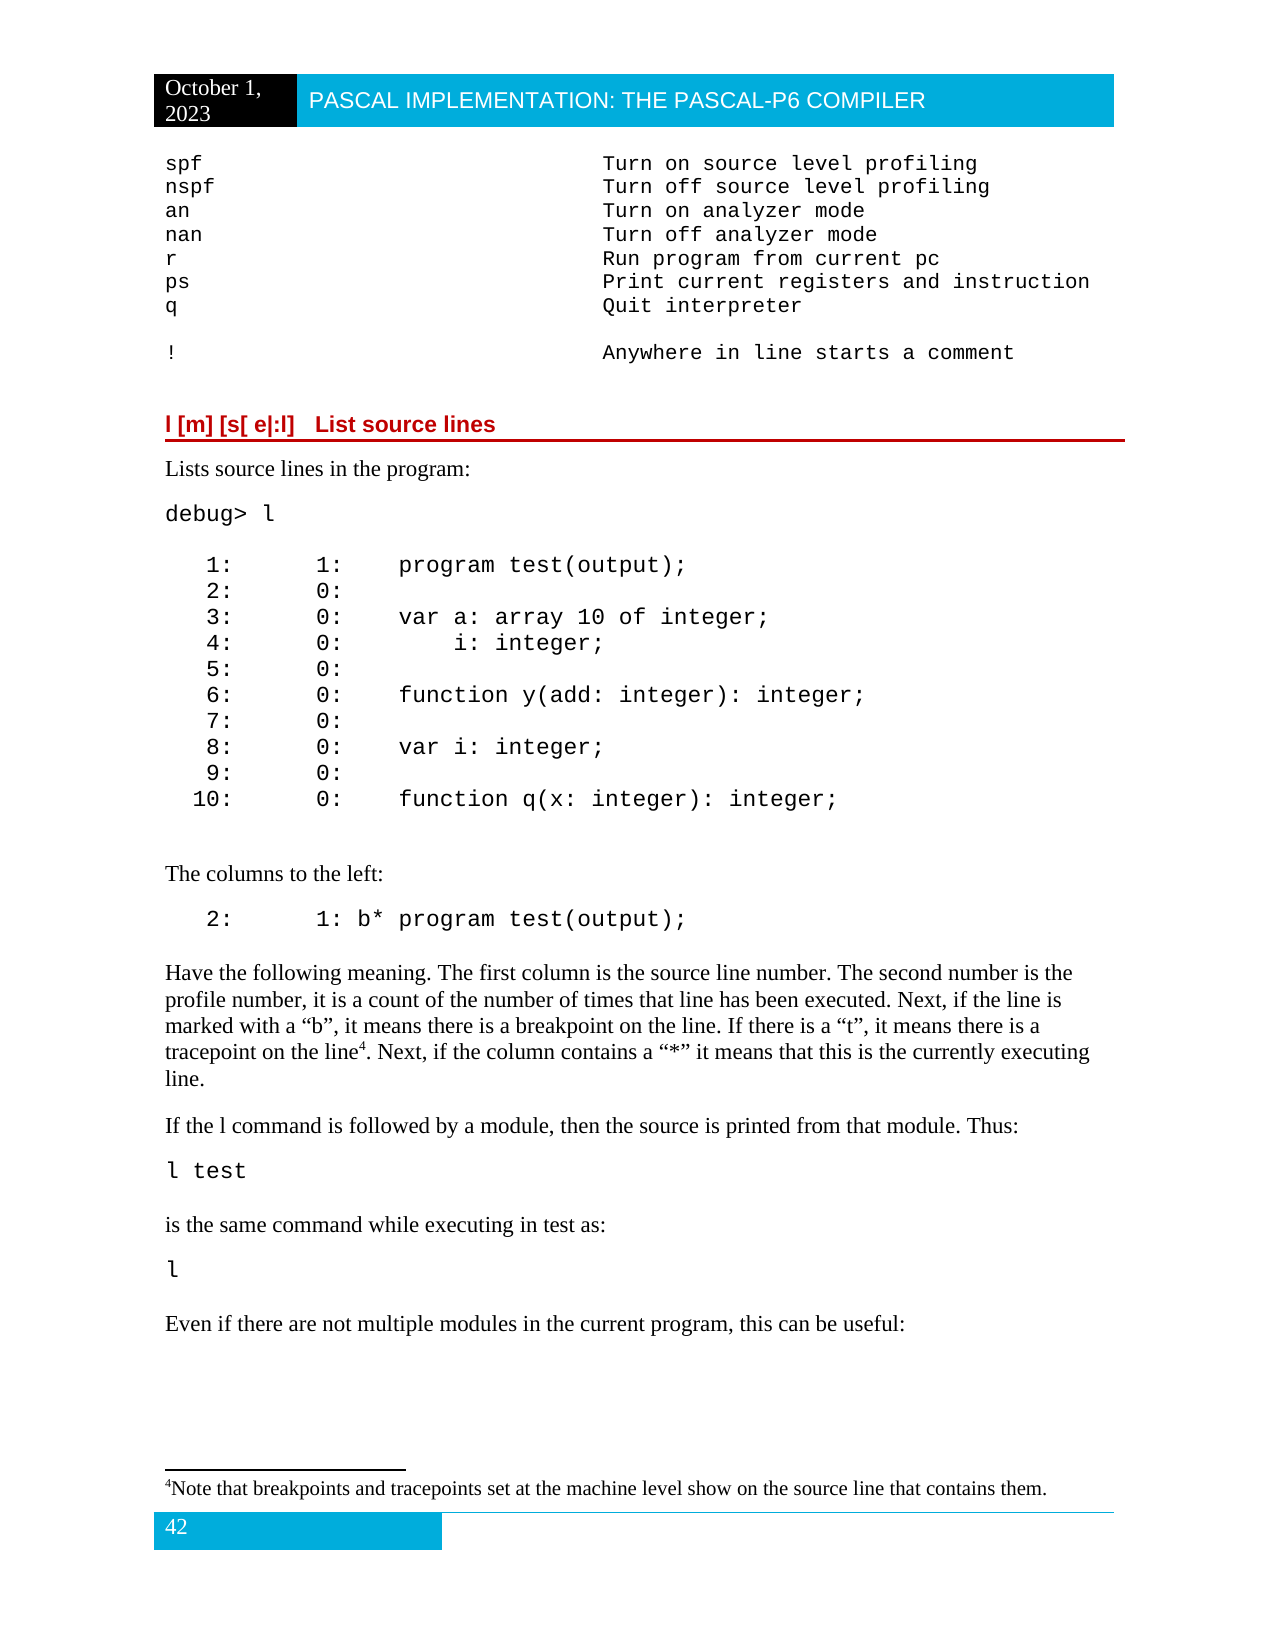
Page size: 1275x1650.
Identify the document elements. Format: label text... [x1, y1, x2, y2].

subtitle l [m] [s[ e|:l] List source lines [165, 411, 1125, 439]
text 2: 0: [165, 580, 1125, 606]
text ps Print current registers and instruction [165, 271, 1125, 295]
text If the l command is followed by a module, then the source is printed from that module. Thus: [165, 1112, 1125, 1138]
text 6: 0: function y(add: integer): integer; [165, 683, 1125, 709]
text Even if there are not multiple modules in the current program, this can be useful: [165, 1310, 1125, 1336]
text ! Anywhere in line starts a comment [165, 342, 1125, 366]
text l [165, 1258, 1125, 1284]
text The columns to the left: [165, 860, 1125, 887]
text 3: 0: var a: array 10 of integer; [165, 606, 1125, 632]
text 1: 1: program test(output); [165, 554, 1125, 580]
text spf Turn on source level profiling [165, 153, 1125, 177]
text Have the following meaning. The first column is the source line number. The second number is the profile number, it is a count of the number of times that line has been executed. Next, if the line is marked with a “b”, it means there is a breakpoint on the line. If there is a “t”, it means there is a tracepoint on the line. Next, if the column contains a “*” it means that this is the currently executing line. [165, 959, 1125, 1091]
text an Turn on analyzer mode [165, 200, 1125, 224]
text Note that breakpoints and tracepoints set at the machine level show on the source line that contains them. [165, 1476, 1125, 1500]
text 2: 1: b* program test(output); [165, 907, 1125, 933]
text 8: 0: var i: integer; [165, 735, 1125, 761]
text l test [165, 1159, 1125, 1185]
text q Quit interpreter [165, 295, 1125, 318]
text debug> l [165, 502, 1125, 528]
text 10: 0: function q(x: integer): integer; [165, 787, 1125, 813]
text Lists source lines in the program: [165, 455, 1125, 481]
text r Run program from current pc [165, 247, 1125, 271]
text nspf Turn off source level profiling [165, 177, 1125, 200]
text 9: 0: [165, 761, 1125, 787]
text 4: 0: i: integer; [165, 632, 1125, 657]
text nan Turn off analyzer mode [165, 224, 1125, 247]
text is the same command while executing in test as: [165, 1211, 1125, 1237]
text 5: 0: [165, 657, 1125, 683]
text 7: 0: [165, 709, 1125, 735]
